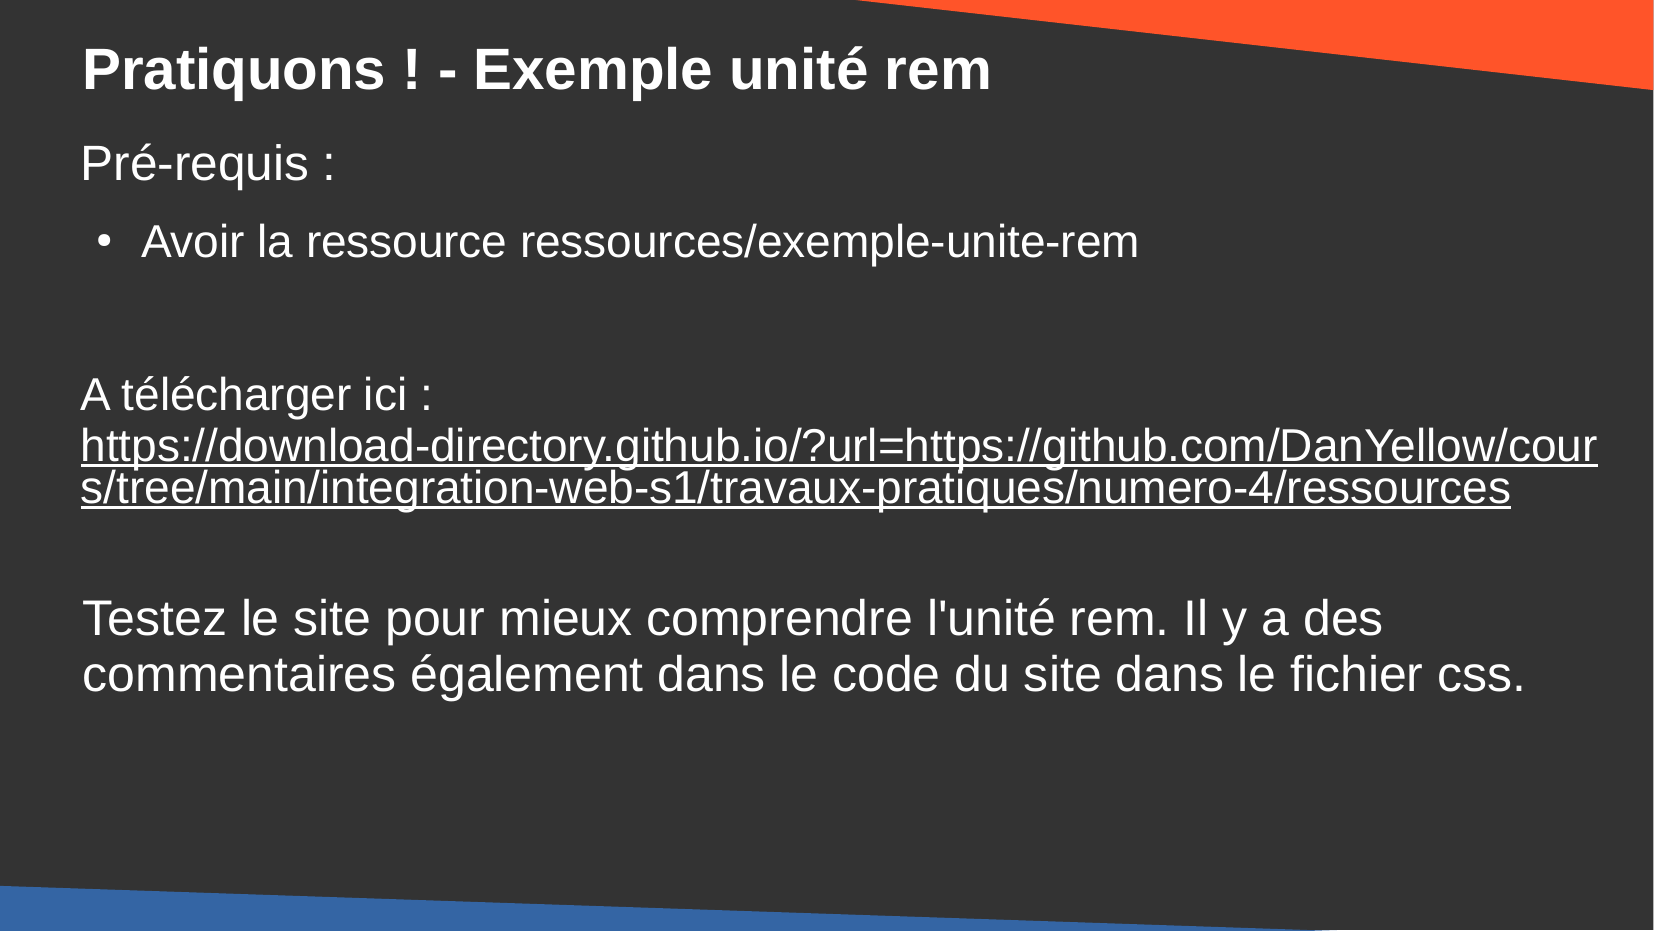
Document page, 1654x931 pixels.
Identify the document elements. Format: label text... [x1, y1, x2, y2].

title Testez le site pour mieux comprendre l'unité rem. Il y a des commentaires également dans le code du site dans le fichier css. [82, 590, 1571, 715]
list Pré-requis : Avoir la ressource ressources/exemple-unite-rem A télécharger ici : https://download-directory.github.io/?url=https://github.com/DanYellow/cours/tree/main/integration-web-s1/travaux-pratiques/numero-4/ressources [80, 135, 1620, 473]
text_box [855, 0, 1654, 91]
text_box [0, 885, 1337, 931]
title Pratiquons ! - Exemple unité rem [82, 37, 1571, 114]
